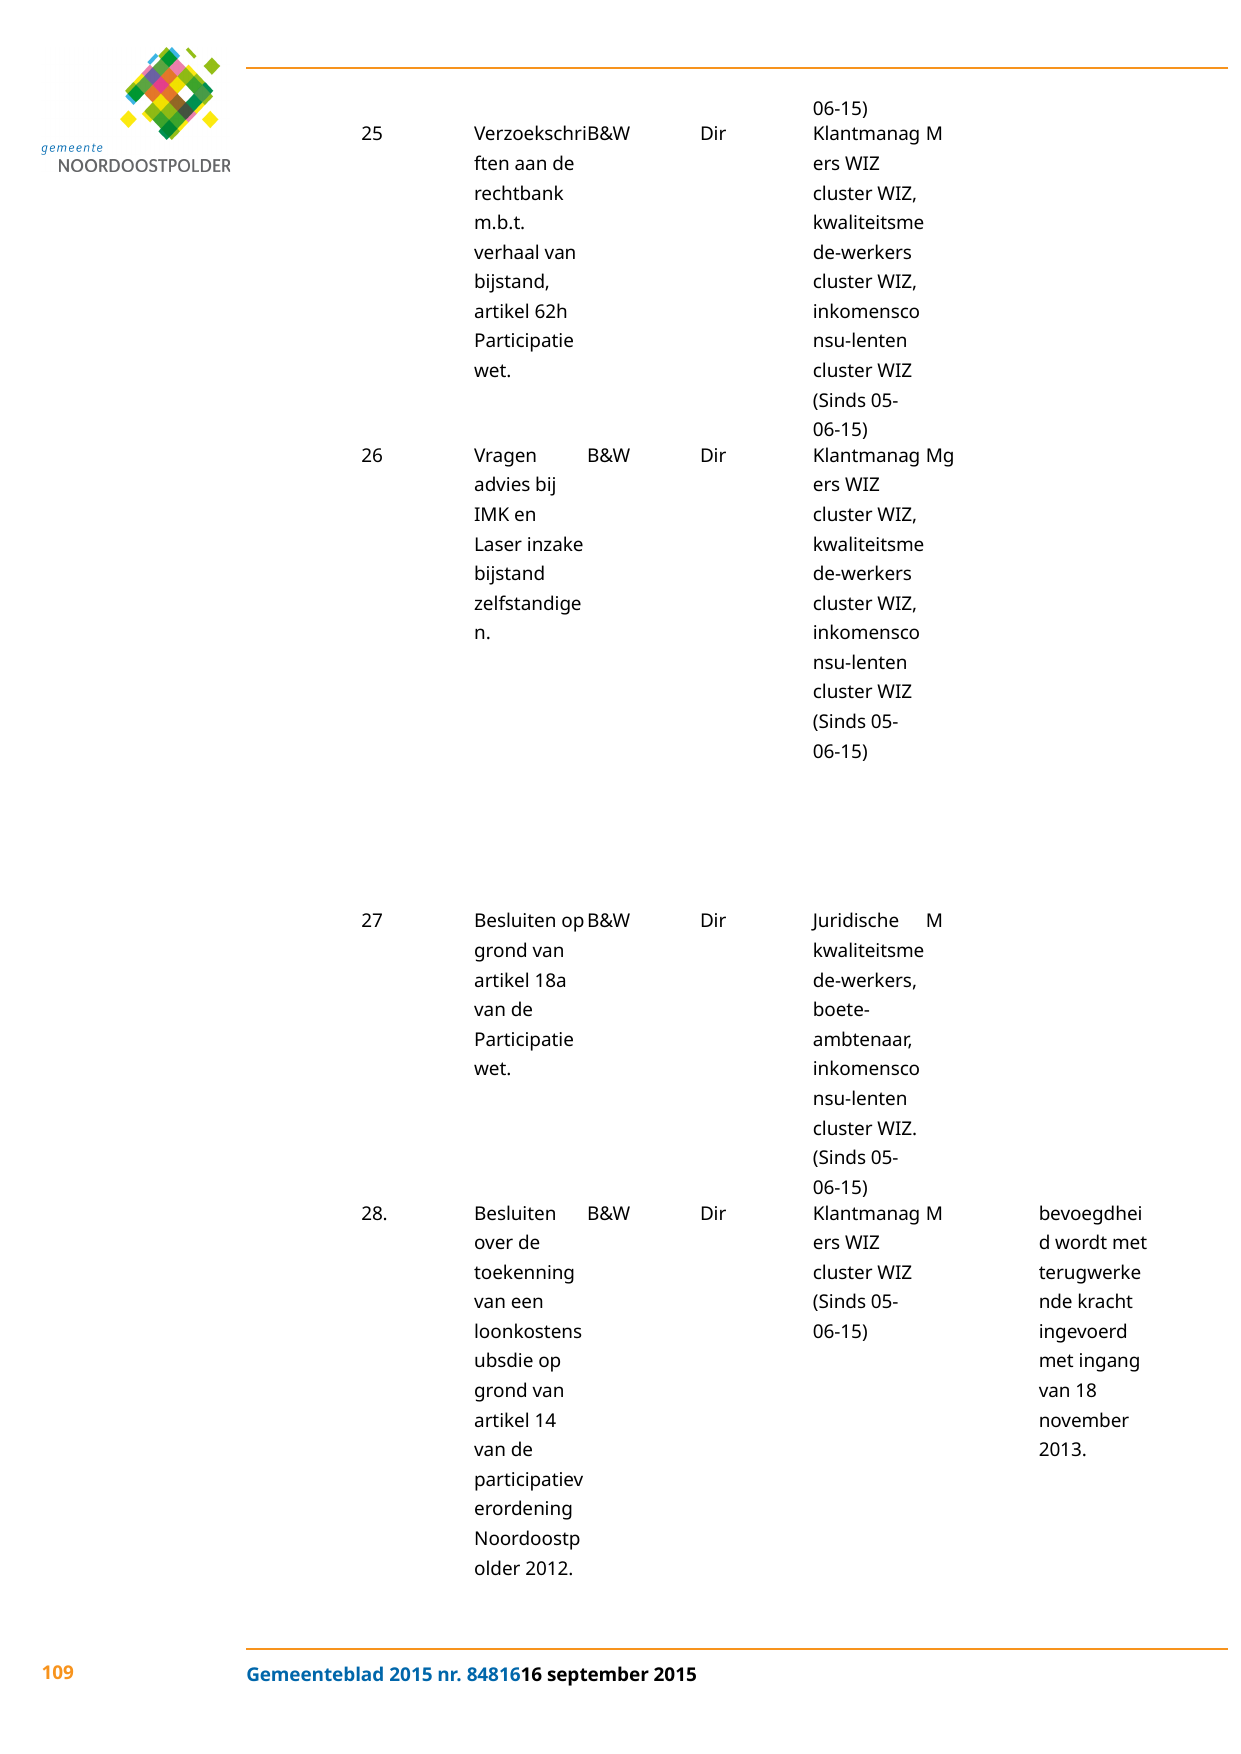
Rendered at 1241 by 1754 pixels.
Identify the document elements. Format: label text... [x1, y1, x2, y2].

table_cell [361, 95, 474, 121]
table_cell 25 [361, 121, 474, 442]
table_cell Dir [700, 442, 813, 764]
table_cell [248, 764, 361, 908]
table_cell Juridische kwaliteitsmede-werkers, boete- ambtenaar, inkomensconsu-lenten cluster WIZ. (Sinds 05-06-15) [813, 908, 926, 1200]
table_cell [1039, 442, 1152, 764]
table_cell [587, 764, 700, 908]
table_cell [1039, 764, 1152, 908]
table_cell 28. [361, 1200, 474, 1580]
table_cell Besluiten over de toekenning van een loonkostensubsdie op grond van artikel 14 van de participatieverordening Noordoostpolder 2012. [474, 1200, 587, 1580]
table_cell M [926, 908, 1038, 1200]
table_cell [474, 95, 587, 121]
picture [41, 47, 231, 172]
table_cell Verzoekschriften aan de rechtbank m.b.t. verhaal van bijstand, artikel 62h Participatiewet. [474, 121, 587, 442]
table_cell B&W [587, 1200, 700, 1580]
table_cell [1039, 908, 1152, 1200]
table_cell Klantmanagers WIZ cluster WIZ, kwaliteitsmede-werkers cluster WIZ, inkomensconsu-lenten cluster WIZ (Sinds 05-06-15) [813, 442, 926, 764]
table_cell [926, 95, 1038, 121]
table_cell Dir [700, 121, 813, 442]
table_cell Vragen advies bij IMK en Laser inzake bijstand zelfstandigen. [474, 442, 587, 764]
table_cell 06-15) [813, 95, 926, 121]
table_cell [474, 764, 587, 908]
table_cell [700, 95, 813, 121]
table_cell M [926, 121, 1038, 442]
table_cell 26 [361, 442, 474, 764]
table_cell Besluiten op grond van artikel 18a van de Participatiewet. [474, 908, 587, 1200]
table_cell [248, 1200, 361, 1580]
table_cell Dir [700, 1200, 813, 1580]
table_cell [1039, 121, 1152, 442]
table_cell M [926, 1200, 1038, 1580]
table_cell 27 [361, 908, 474, 1200]
table_cell bevoegdheid wordt met terugwerkende kracht ingevoerd met ingang van 18 november 2013. [1039, 1200, 1152, 1580]
table_cell [926, 764, 1038, 908]
table_cell [248, 121, 361, 442]
table_cell Klantmanagers WIZ cluster WIZ (Sinds 05-06-15) [813, 1200, 926, 1580]
table_cell B&W [587, 908, 700, 1200]
table_cell [587, 95, 700, 121]
table_cell [248, 908, 361, 1200]
table_cell [248, 95, 361, 121]
table_cell [361, 764, 474, 908]
table_cell [1039, 95, 1152, 121]
table_cell B&W [587, 121, 700, 442]
table_cell Klantmanagers WIZ cluster WIZ, kwaliteitsmede-werkers cluster WIZ, inkomensconsu-lenten cluster WIZ (Sinds 05-06-15) [813, 121, 926, 442]
table_cell B&W [587, 442, 700, 764]
table_cell Mg [926, 442, 1038, 764]
table_cell [700, 764, 813, 908]
table_cell Dir [700, 908, 813, 1200]
table_cell [248, 442, 361, 764]
table_cell [813, 764, 926, 908]
